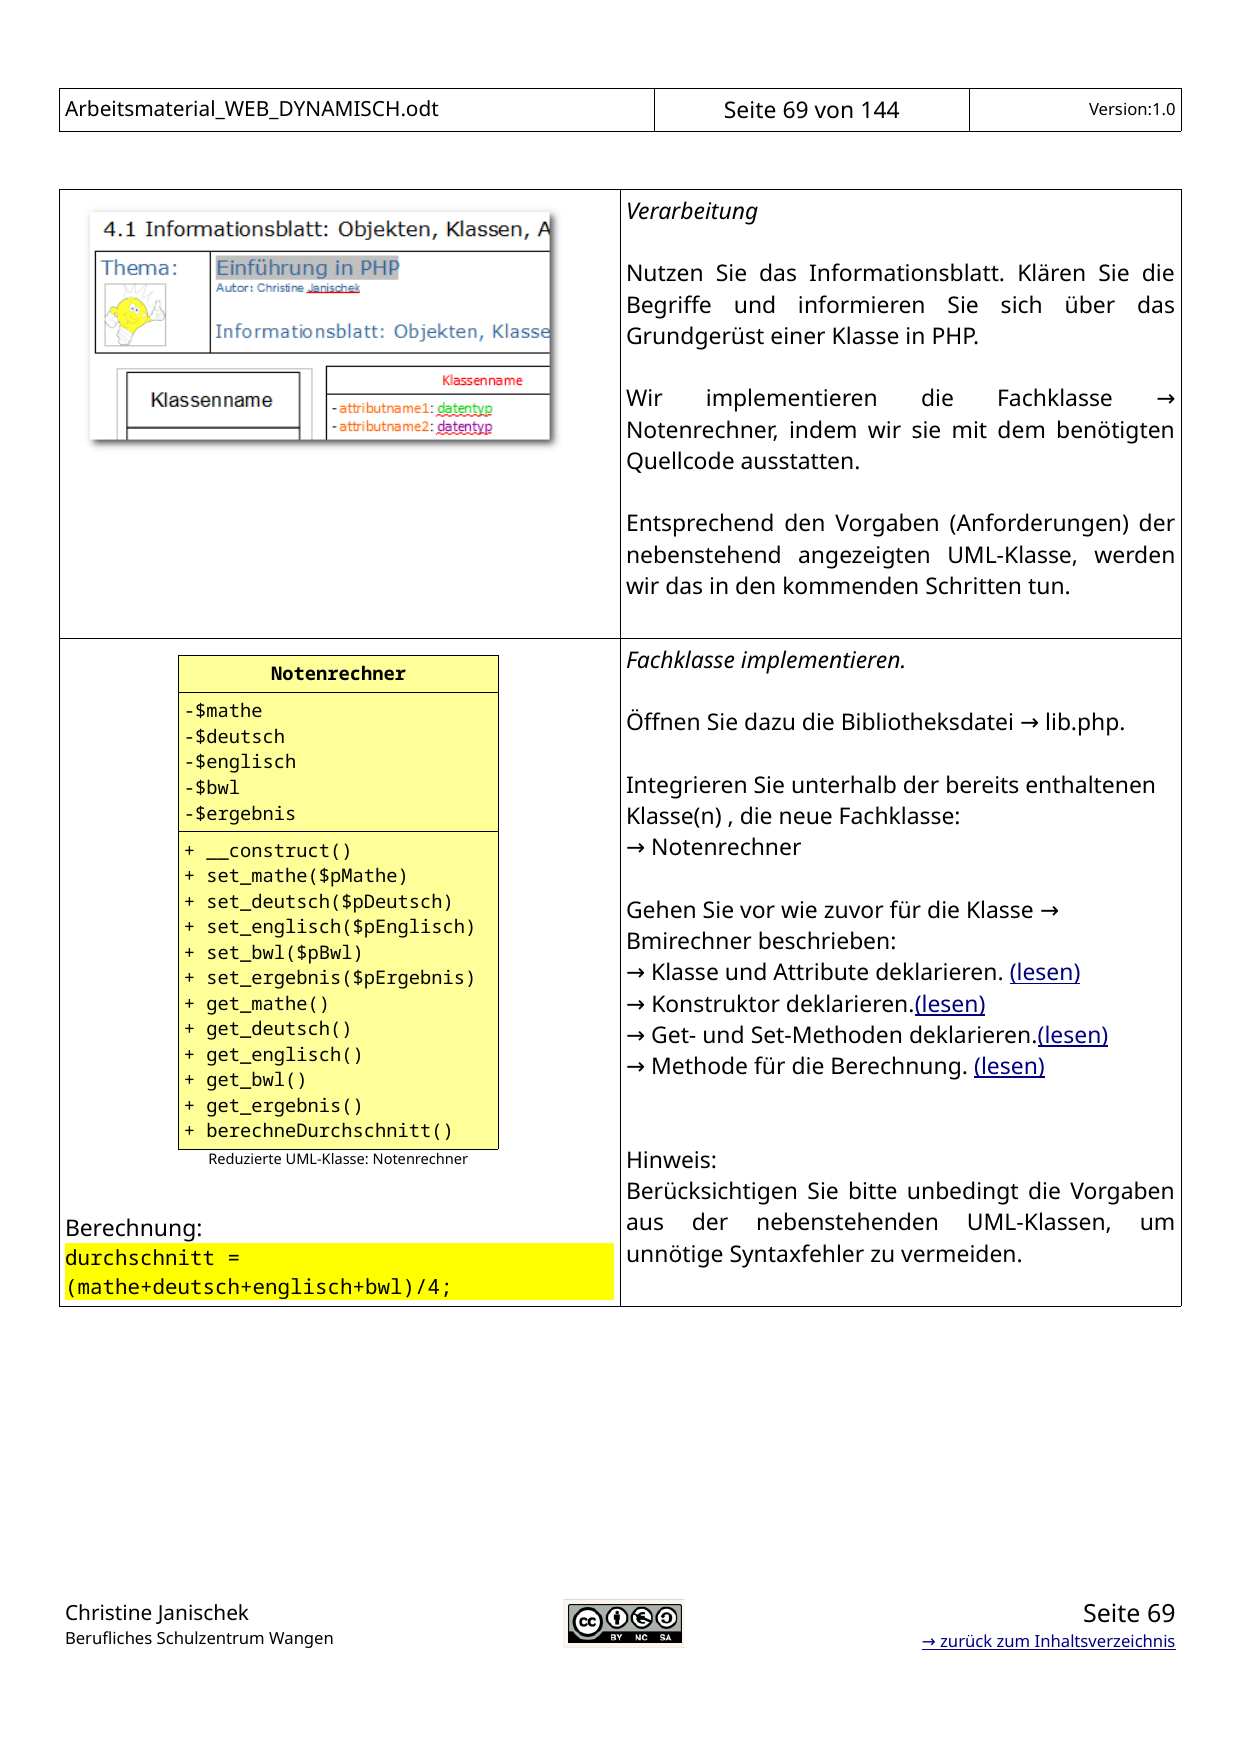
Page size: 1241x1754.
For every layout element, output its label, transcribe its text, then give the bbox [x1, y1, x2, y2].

table_header Verarbeitung Nutzen Sie das Informationsblatt. Klären Sie die Begriffe und informieren Sie sich über das Grundgerüst einer Klasse in PHP. Wir implementieren die Fachklasse → Notenrechner, indem wir sie mit dem benötigten Quellcode ausstatten. Entsprechend den Vorgaben (Anforderungen) der nebenstehend angezeigten UML-Klasse, werden wir das in den kommenden Schritten tun. [621, 190, 1181, 638]
table_cell + __construct() + set_mathe($pMathe) + set_deutsch($pDeutsch) + set_englisch($pEnglisch) + set_bwl($pBwl) + set_ergebnis($pErgebnis) + get_mathe() + get_deutsch() + get_englisch() + get_bwl() + get_ergebnis() + berechneDurchschnitt() [179, 832, 498, 1149]
table_cell Fachklasse implementieren. Öffnen Sie dazu die Bibliotheksdatei → lib.php. Integrieren Sie unterhalb der bereits enthaltenen Klasse(n) , die neue Fachklasse: → Notenrechner Gehen Sie vor wie zuvor für die Klasse → Bmirechner beschrieben: → Klasse und Attribute deklarieren. (lesen) → Konstruktor deklarieren.(lesen) → Get- und Set-Methoden deklarieren.(lesen) → Methode für die Berechnung. (lesen) Hinweis: Berücksichtigen Sie bitte unbedingt die Vorgaben aus der nebenstehenden UML-Klassen, um unnötige Syntaxfehler zu vermeiden. [621, 639, 1181, 1306]
table_cell -$mathe -$deutsch -$englisch -$bwl -$ergebnis [179, 693, 498, 831]
table_header [60, 190, 620, 638]
picture [563, 1598, 685, 1648]
picture [78, 200, 563, 453]
table_header Notenrechner [179, 656, 498, 692]
table_cell Berechnung: durchschnitt = (mathe+deutsch+englisch+bwl)/4; [60, 639, 620, 1306]
